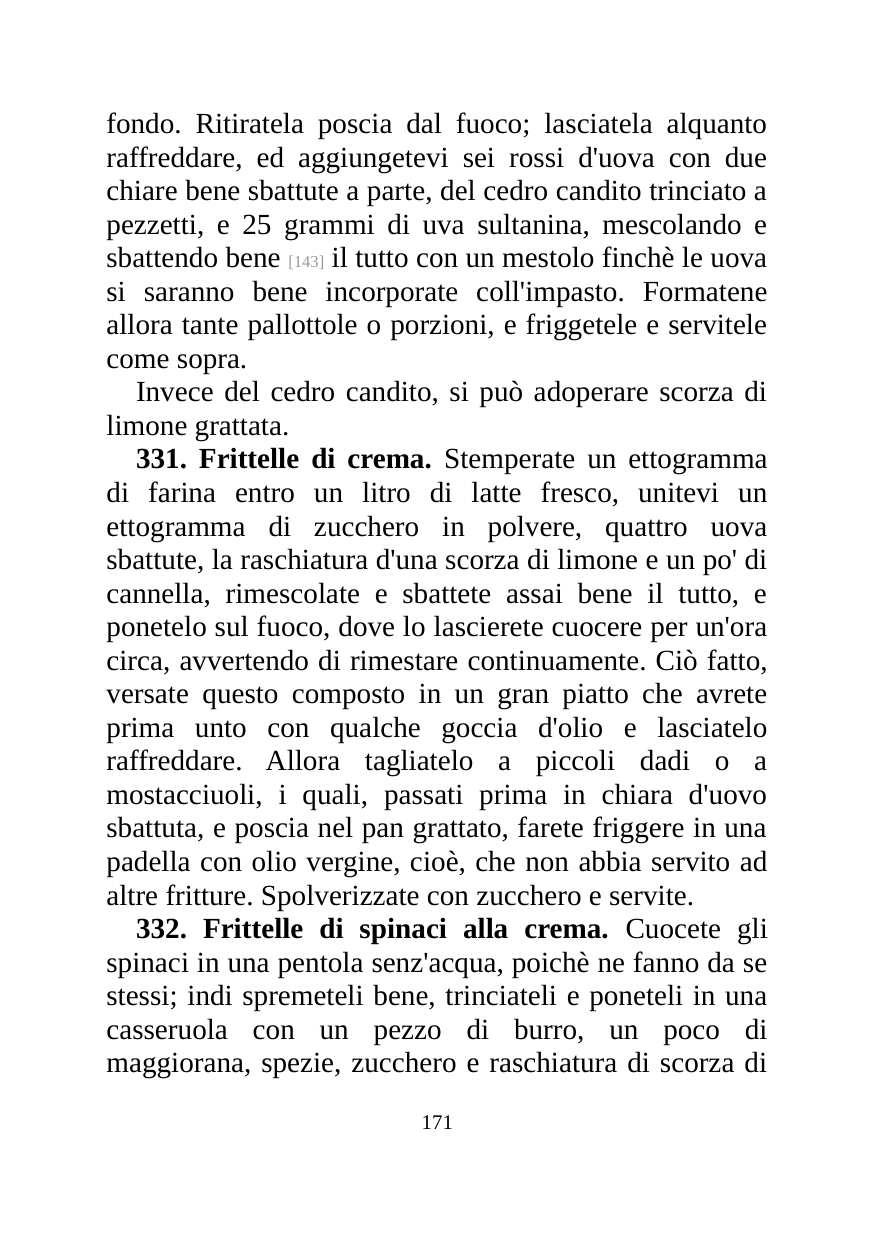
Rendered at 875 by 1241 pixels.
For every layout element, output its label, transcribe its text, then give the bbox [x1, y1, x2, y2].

text fondo. Ritiratela poscia dal fuoco; lasciatela alquanto raffreddare, ed aggiungetevi sei rossi d'uova con due chiare bene sbattute a parte, del cedro candito trinciato a pezzetti, e 25 grammi di uva sultanina, mescolando e sbattendo bene [143] il tutto con un mestolo finchè le uova si saranno bene incorporate coll'impasto. Formatene allora tante pallottole o porzioni, e friggetele e servitele come sopra. [106, 106, 768, 374]
text 331. Frittelle di crema. Stemperate un ettogramma di farina entro un litro di latte fresco, unitevi un ettogramma di zucchero in polvere, quattro uova sbattute, la raschiatura d'una scorza di limone e un po' di cannella, rimescolate e sbattete assai bene il tutto, e ponetelo sul fuoco, dove lo lascierete cuocere per un'ora circa, avvertendo di rimestare continuamente. Ciò fatto, versate questo composto in un gran piatto che avrete prima unto con qualche goccia d'olio e lasciatelo raffreddare. Allora tagliatelo a piccoli dadi o a mostacciuoli, i quali, passati prima in chiara d'uovo sbattuta, e poscia nel pan grattato, farete friggere in una padella con olio vergine, cioè, che non abbia servito ad altre fritture. Spolverizzate con zucchero e servite. [106, 442, 768, 911]
text Invece del cedro candito, si può adoperare scorza di limone grattata. [106, 374, 768, 442]
text 332. Frittelle di spinaci alla crema. Cuocete gli spinaci in una pentola senz'acqua, poichè ne fanno da se stessi; indi spremeteli bene, trinciateli e poneteli in una casseruola con un pezzo di burro, un poco di maggiorana, spezie, zucchero e raschiatura di scorza di [106, 911, 768, 1079]
